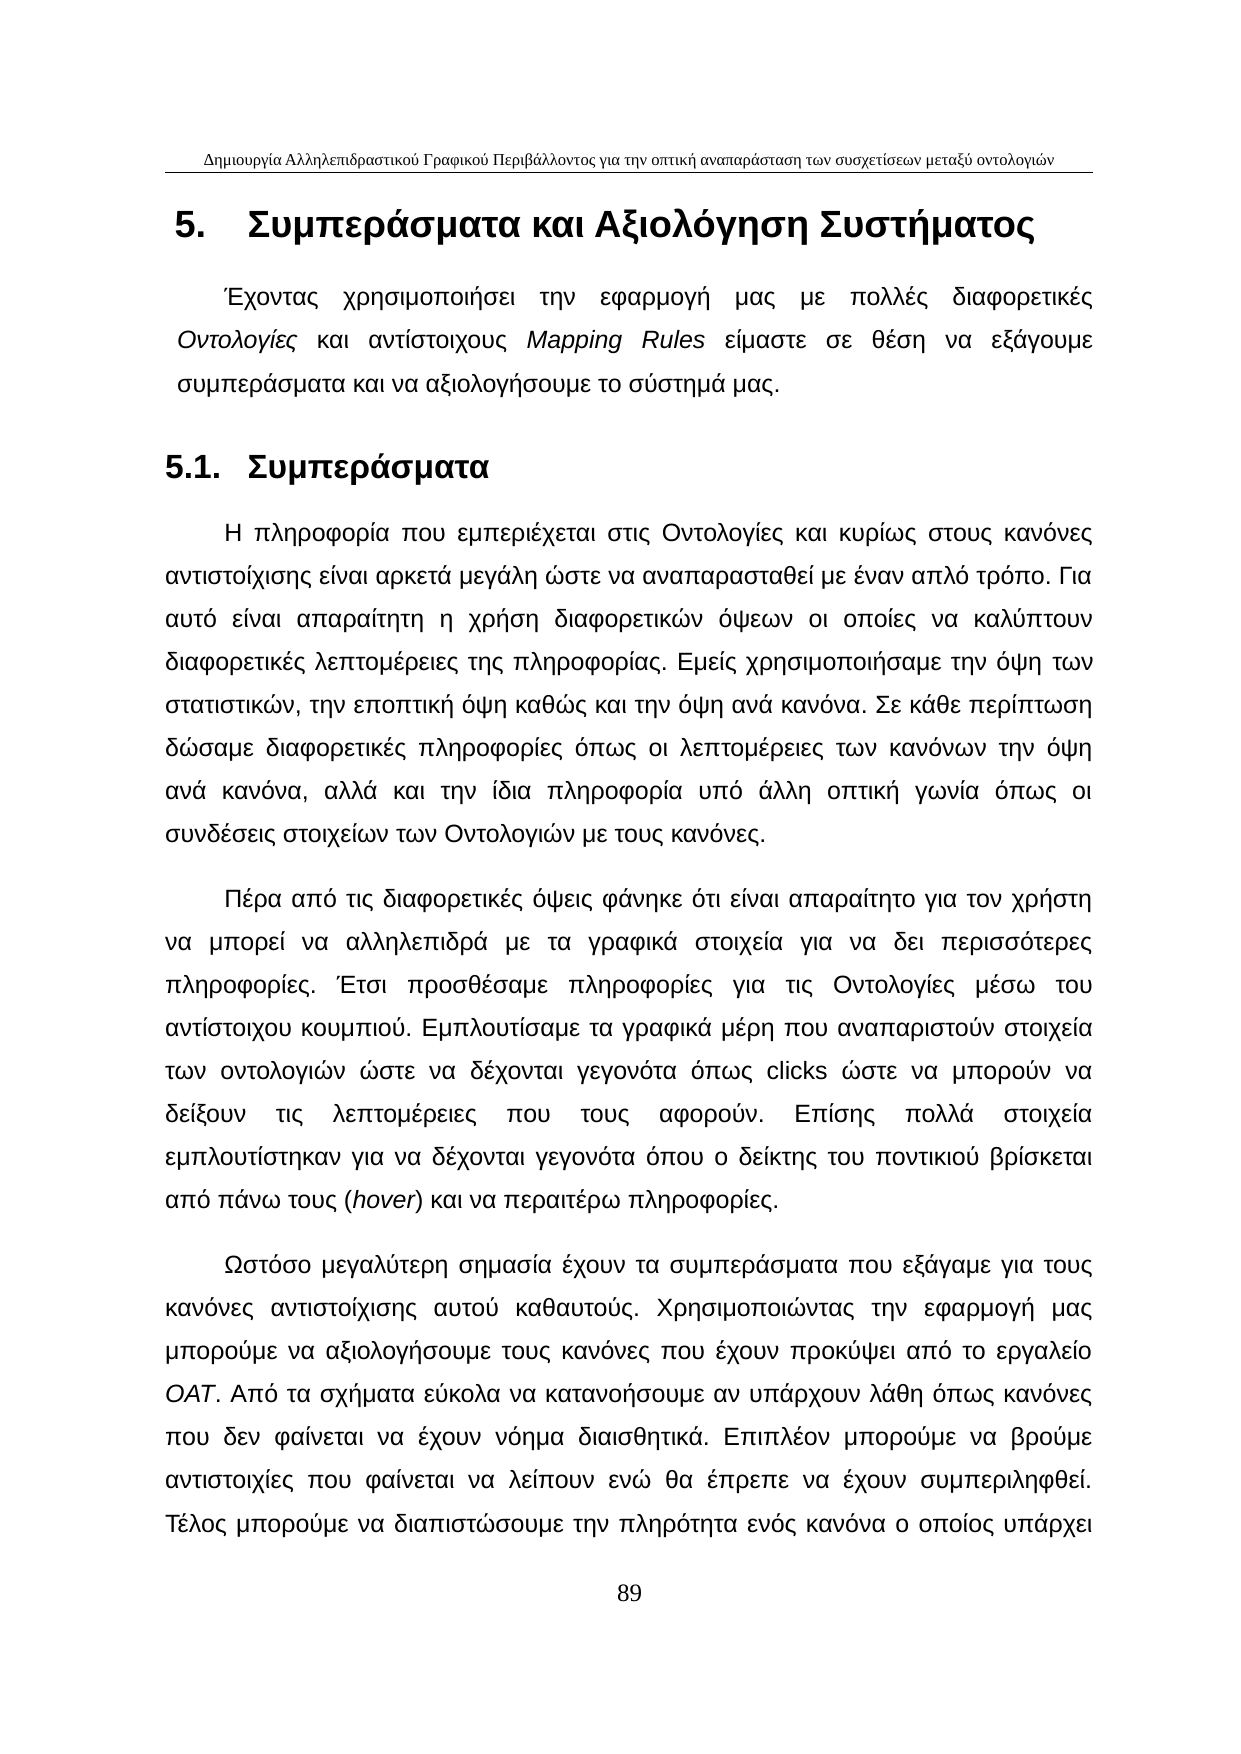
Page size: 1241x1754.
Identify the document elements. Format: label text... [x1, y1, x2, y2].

text Πέρα από τις διαφορετικές όψεις φάνηκε ότι είναι απαραίτητο για τον χρήστη να μπορεί να αλληλεπιδρά με τα γραφικά στοιχεία για να δει περισσότερες πληροφορίες. Έτσι προσθέσαμε πληροφορίες για τις Οντολογίες μέσω του αντίστοιχου κουμπιού. Εμπλουτίσαμε τα γραφικά μέρη που αναπαριστούν στοιχεία των οντολογιών ώστε να δέχονται γεγονότα όπως clicks ώστε να μπορούν να δείξουν τις λεπτομέρειες που τους αφορούν. Επίσης πολλά στοιχεία εμπλουτίστηκαν για να δέχονται γεγονότα όπου ο δείκτης του ποντικιού βρίσκεται από πάνω τους (hover) και να περαιτέρω πληροφορίες. [165, 884, 1093, 1214]
subtitle Συμπεράσματα [165, 447, 1093, 486]
text Η πληροφορία που εμπεριέχεται στις Οντολογίες και κυρίως στους κανόνες αντιστοίχισης είναι αρκετά μεγάλη ώστε να αναπαρασταθεί με έναν απλό τρόπο. Για αυτό είναι απαραίτητη η χρήση διαφορετικών όψεων οι οποίες να καλύπτουν διαφορετικές λεπτομέρειες της πληροφορίας. Εμείς χρησιμοποιήσαμε την όψη των στατιστικών, την εποπτική όψη καθώς και την όψη ανά κανόνα. Σε κάθε περίπτωση δώσαμε διαφορετικές πληροφορίες όπως οι λεπτομέρειες των κανόνων την όψη ανά κανόνα, αλλά και την ίδια πληροφορία υπό άλλη οπτική γωνία όπως οι συνδέσεις στοιχείων των Οντολογιών με τους κανόνες. [165, 517, 1093, 848]
text Έχοντας χρησιμοποιήσει την εφαρμογή μας με πολλές διαφορετικές Οντολογίες και αντίστοιχους Mapping Rules είμαστε σε θέση να εξάγουμε συμπεράσματα και να αξιολογήσουμε το σύστημά μας. [177, 282, 1093, 397]
text Ωστόσο μεγαλύτερη σημασία έχουν τα συμπεράσματα που εξάγαμε για τους κανόνες αντιστοίχισης αυτού καθαυτούς. Χρησιμοποιώντας την εφαρμογή μας μπορούμε να αξιολογήσουμε τους κανόνες που έχουν προκύψει από το εργαλείο OAT. Από τα σχήματα εύκολα να κατανοήσουμε αν υπάρχουν λάθη όπως κανόνες που δεν φαίνεται να έχουν νόημα διαισθητικά. Επιπλέον μπορούμε να βρούμε αντιστοιχίες που φαίνεται να λείπουν ενώ θα έπρεπε να έχουν συμπεριληφθεί. Τέλος μπορούμε να διαπιστώσουμε την πληρότητα ενός κανόνα ο οποίος υπάρχει [165, 1250, 1093, 1537]
subtitle Συμπεράσματα και Αξιολόγηση Συστήματος [174, 202, 1093, 246]
